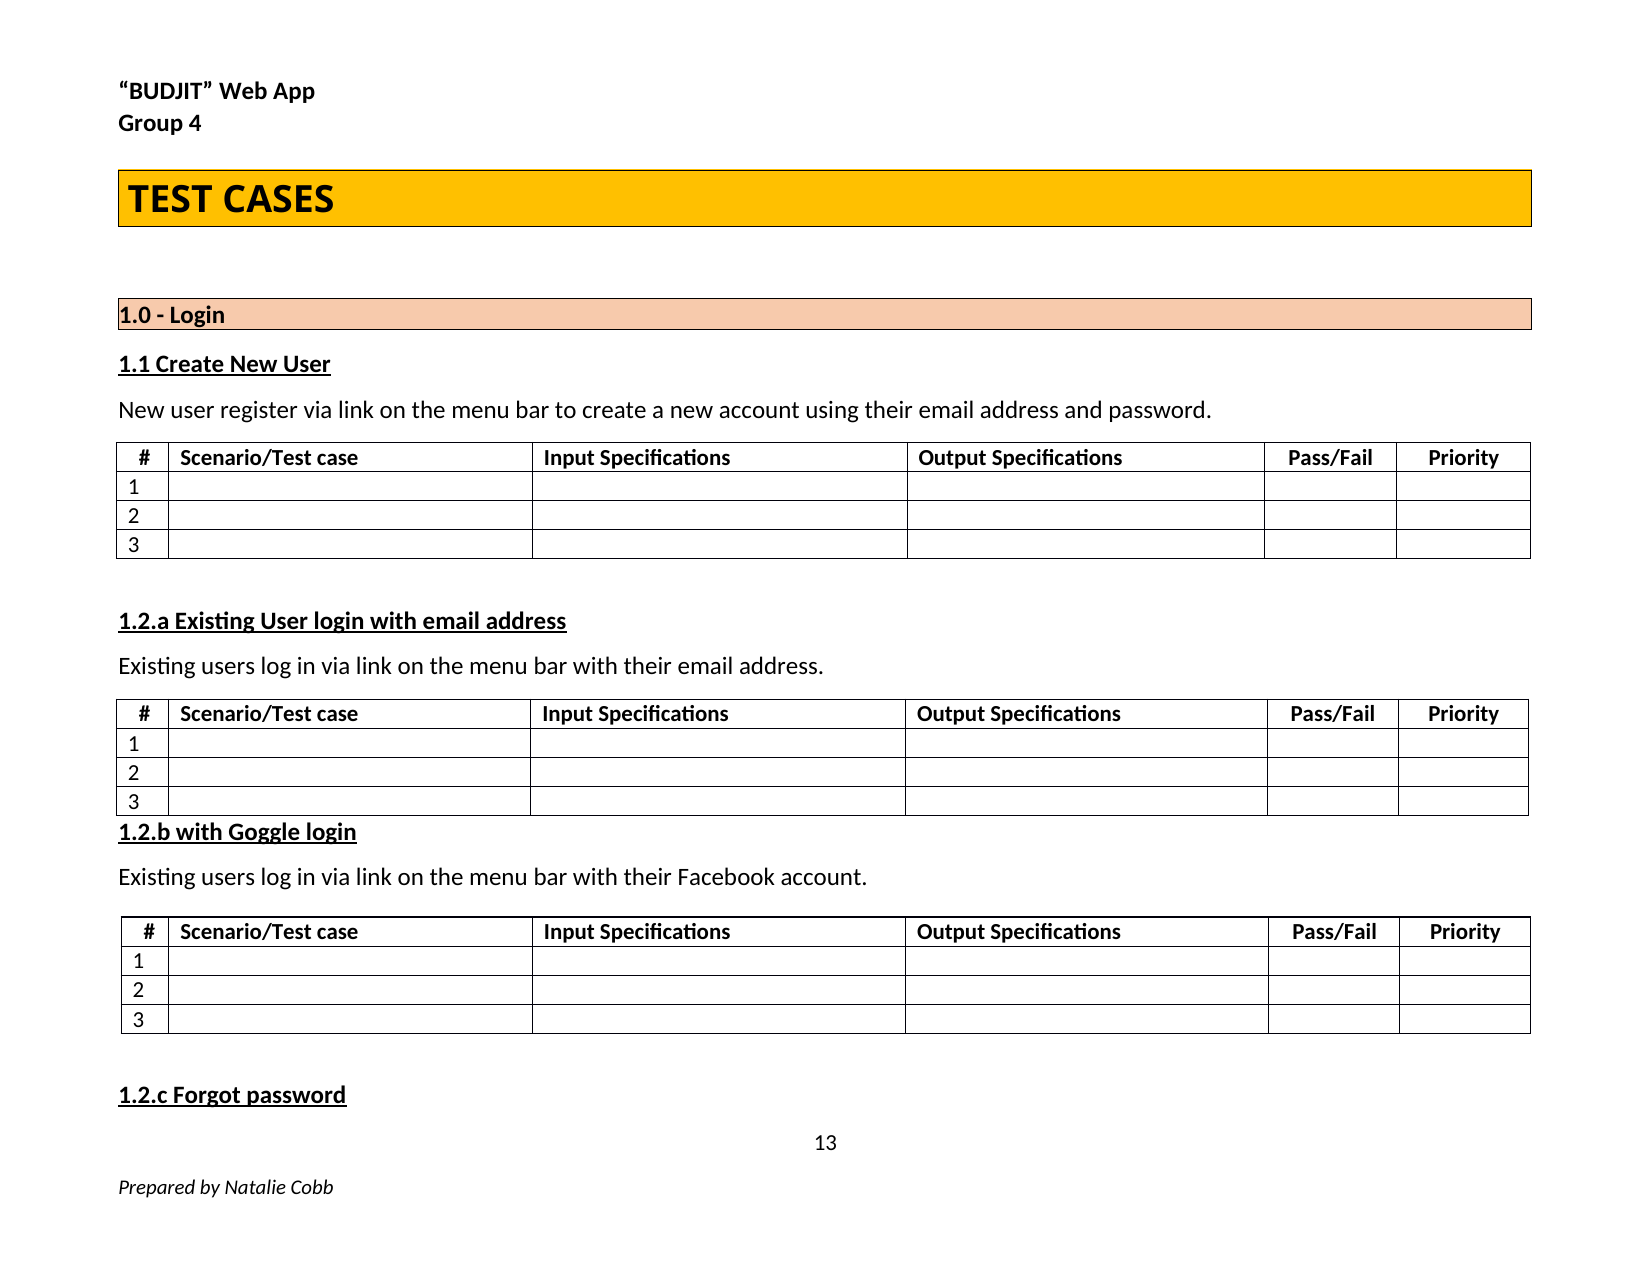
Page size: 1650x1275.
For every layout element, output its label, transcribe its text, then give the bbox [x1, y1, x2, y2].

table_cell [531, 787, 905, 815]
text Existing users log in via link on the menu bar with their email address. [118, 651, 1532, 681]
table_cell [906, 729, 1267, 757]
table_cell [1265, 530, 1396, 558]
table_cell [1399, 729, 1528, 757]
table_cell [1269, 947, 1399, 974]
text 1.1 Create New User [118, 348, 1532, 378]
table_cell [169, 729, 530, 757]
table_cell 3 [122, 1005, 168, 1033]
table_cell [908, 501, 1264, 529]
table_cell [1400, 947, 1530, 974]
table_cell [169, 787, 530, 815]
table_cell 1 [122, 947, 168, 974]
table_cell 3 [117, 787, 168, 815]
table_cell [1269, 1005, 1399, 1033]
table_cell [1269, 976, 1399, 1004]
table_header # [122, 918, 168, 946]
table_cell [908, 530, 1264, 558]
table_cell 3 [117, 530, 168, 558]
table_header Priority [1397, 443, 1530, 471]
table_cell [169, 947, 532, 974]
table_header Scenario/Test case [169, 700, 530, 728]
table_cell [1400, 976, 1530, 1004]
table_cell [1268, 729, 1398, 757]
table_header Input Specifications [533, 918, 905, 946]
table_cell [906, 1005, 1268, 1033]
table_cell [906, 976, 1268, 1004]
text 1.2.c Forgot password [118, 1079, 1532, 1110]
table_header Pass/Fail [1265, 443, 1396, 471]
table_cell [1268, 758, 1398, 786]
table_header Priority [1400, 918, 1530, 946]
table_cell [908, 472, 1264, 500]
table_cell [1268, 787, 1398, 815]
table_cell [1265, 472, 1396, 500]
text New user register via link on the menu bar to create a new account using their email address and password. [118, 394, 1532, 424]
table_cell 1 [117, 472, 168, 500]
table_cell [169, 530, 532, 558]
table_header Input Specifications [533, 443, 907, 471]
table_header Priority [1399, 700, 1528, 728]
table_cell [1397, 501, 1530, 529]
table_cell [1397, 530, 1530, 558]
table_cell [169, 758, 530, 786]
table_header Output Specifications [906, 918, 1268, 946]
table_cell 2 [117, 758, 168, 786]
table_cell [906, 758, 1267, 786]
table_cell [1399, 758, 1528, 786]
table_cell [533, 472, 907, 500]
table_header # [117, 700, 168, 728]
table_cell [906, 947, 1268, 974]
table_header Output Specifications [908, 443, 1264, 471]
text 1.2.b with Goggle login [118, 816, 1532, 846]
table_cell 2 [117, 501, 168, 529]
table_header Scenario/Test case [169, 443, 532, 471]
table_cell [1265, 501, 1396, 529]
table_cell [169, 976, 532, 1004]
table_cell [1399, 787, 1528, 815]
table_cell [533, 501, 907, 529]
subtitle Test CASES [119, 171, 1531, 226]
table_header # [117, 443, 168, 471]
table_cell [531, 729, 905, 757]
text Existing users log in via link on the menu bar with their Facebook account. [118, 862, 1532, 892]
text 1.2.a Existing User login with email address [118, 605, 1532, 635]
table_header Pass/Fail [1268, 700, 1398, 728]
table_cell [533, 530, 907, 558]
table_cell [531, 758, 905, 786]
table_cell [906, 787, 1267, 815]
table_cell 2 [122, 976, 168, 1004]
table_header Output Specifications [906, 700, 1267, 728]
table_header Scenario/Test case [169, 918, 532, 946]
table_cell [1397, 472, 1530, 500]
table_cell [169, 501, 532, 529]
table_cell [1400, 1005, 1530, 1033]
table_cell [169, 1005, 532, 1033]
table_cell [169, 472, 532, 500]
table_cell [533, 947, 905, 974]
text 1.0 - Login [119, 299, 1531, 329]
table_cell 1 [117, 729, 168, 757]
table_header Pass/Fail [1269, 918, 1399, 946]
table_cell [533, 1005, 905, 1033]
table_cell [533, 976, 905, 1004]
table_header Input Specifications [531, 700, 905, 728]
